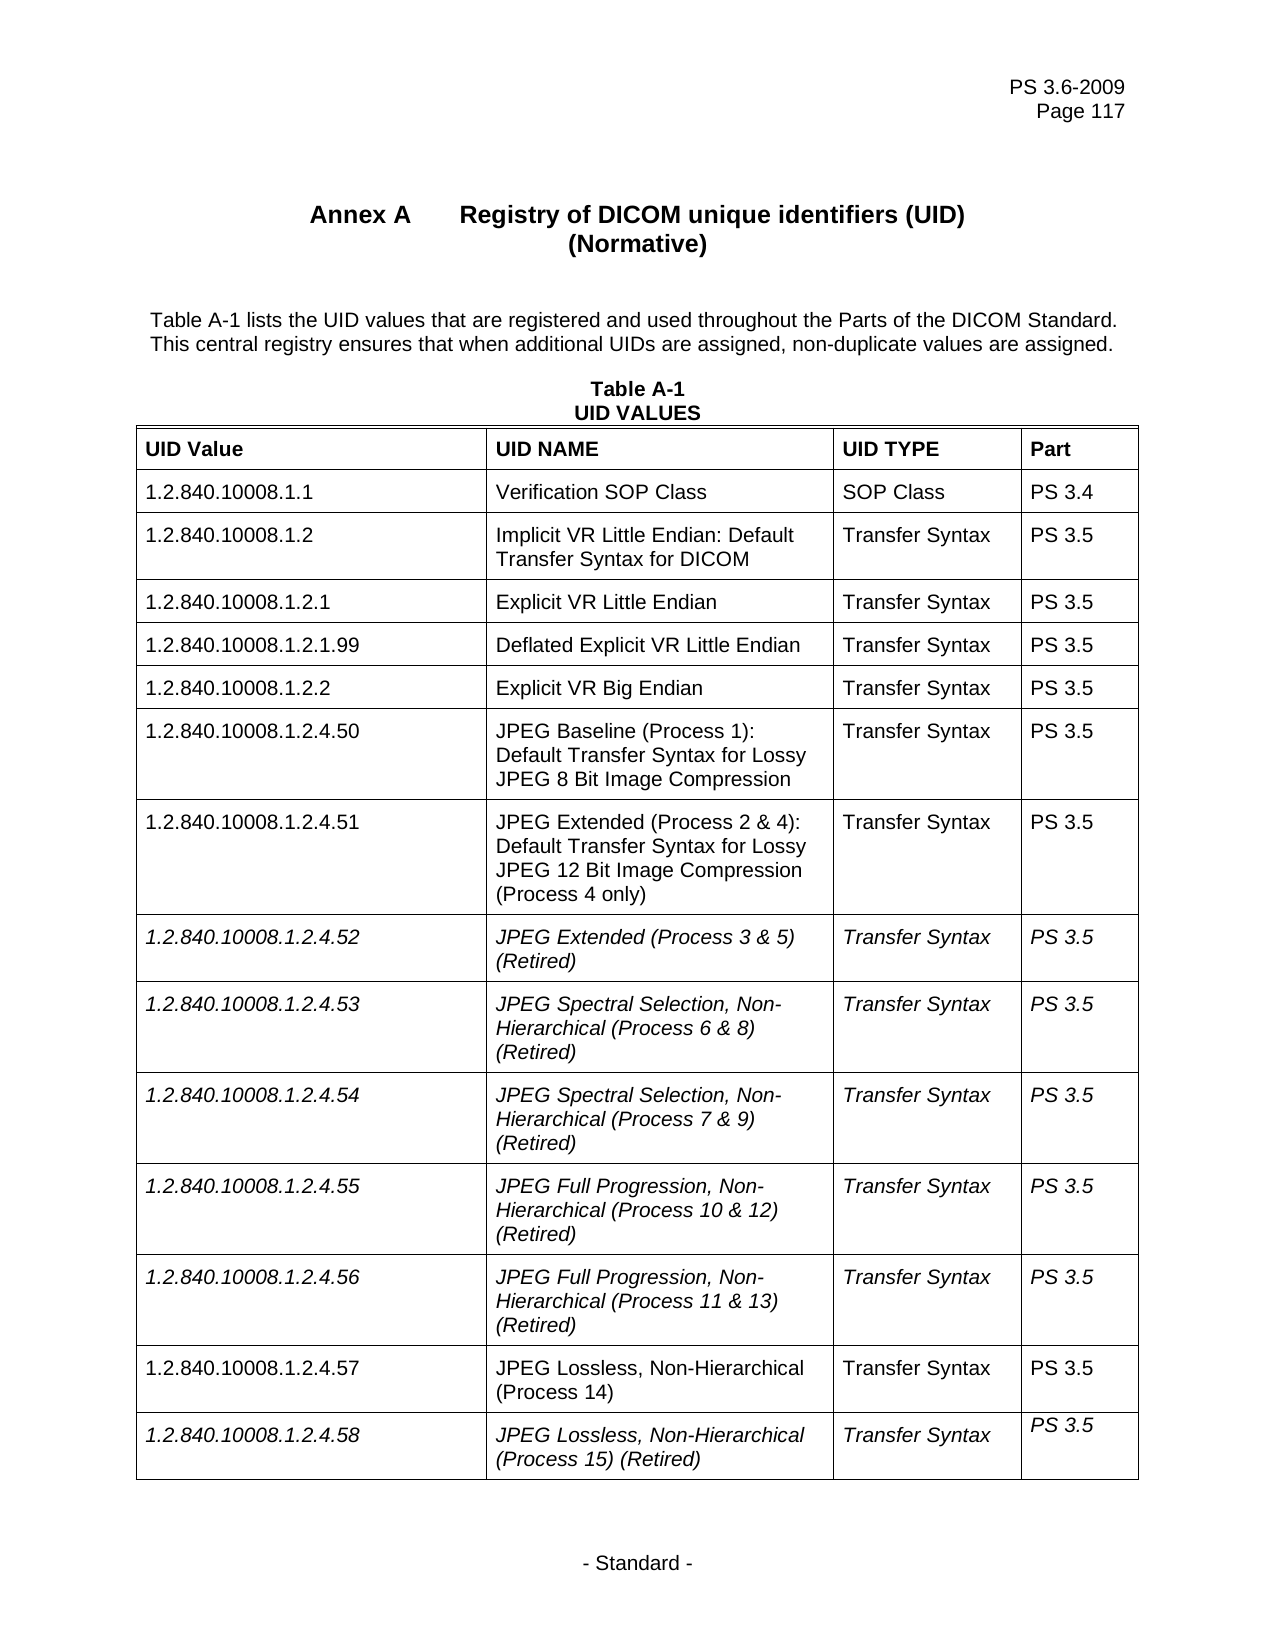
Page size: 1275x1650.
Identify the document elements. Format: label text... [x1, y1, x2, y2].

table_cell PS 3.5 [1022, 1346, 1138, 1412]
table_cell 1.2.840.10008.1.2.2 [137, 666, 486, 708]
table_cell Verification SOP Class [487, 470, 833, 512]
table_cell 1.2.840.10008.1.2.1 [137, 580, 486, 622]
table_cell PS 3.5 [1022, 1164, 1138, 1254]
table_cell Deflated Explicit VR Little Endian [487, 623, 833, 665]
table_cell Transfer Syntax [834, 1073, 1021, 1163]
table_cell Transfer Syntax [834, 623, 1021, 665]
table_cell Explicit VR Big Endian [487, 666, 833, 708]
table_cell 1.2.840.10008.1.2.4.52 [137, 915, 486, 981]
title Table A-1 UID VALUES [150, 377, 1125, 425]
table_cell 1.2.840.10008.1.2.4.56 [137, 1255, 486, 1345]
table_cell PS 3.5 [1022, 623, 1138, 665]
table_cell Transfer Syntax [834, 1413, 1021, 1479]
table_cell 1.2.840.10008.1.2.4.57 [137, 1346, 486, 1412]
table_cell PS 3.5 [1022, 1073, 1138, 1163]
table_header Part [1022, 429, 1138, 469]
table_cell Transfer Syntax [834, 709, 1021, 799]
table_cell Transfer Syntax [834, 915, 1021, 981]
table_cell 1.2.840.10008.1.2.4.51 [137, 800, 486, 914]
table_cell Implicit VR Little Endian: Default Transfer Syntax for DICOM [487, 513, 833, 579]
table_header UID TYPE [834, 429, 1021, 469]
subtitle Annex A Registry of DICOM unique identifiers (UID) (Normative) [150, 200, 1125, 258]
table_cell PS 3.5 [1022, 800, 1138, 914]
table_cell 1.2.840.10008.1.2.1.99 [137, 623, 486, 665]
table_cell PS 3.5 [1022, 1255, 1138, 1345]
table_cell PS 3.5 [1022, 513, 1138, 579]
table_cell PS 3.5 [1022, 666, 1138, 708]
table_cell PS 3.4 [1022, 470, 1138, 512]
table_cell Transfer Syntax [834, 1255, 1021, 1345]
table_cell JPEG Lossless, Non-Hierarchical (Process 15) (Retired) [487, 1413, 833, 1479]
table_cell Transfer Syntax [834, 982, 1021, 1072]
table_cell JPEG Baseline (Process 1): Default Transfer Syntax for Lossy JPEG 8 Bit Image Compression [487, 709, 833, 799]
table_cell PS 3.5 [1022, 982, 1138, 1072]
table_cell Transfer Syntax [834, 580, 1021, 622]
table_cell 1.2.840.10008.1.2.4.54 [137, 1073, 486, 1163]
table_cell JPEG Full Progression, Non-Hierarchical (Process 11 & 13) (Retired) [487, 1255, 833, 1345]
table_cell JPEG Extended (Process 2 & 4): Default Transfer Syntax for Lossy JPEG 12 Bit Image Compression (Process 4 only) [487, 800, 833, 914]
table_cell Transfer Syntax [834, 666, 1021, 708]
table_cell JPEG Lossless, Non-Hierarchical (Process 14) [487, 1346, 833, 1412]
table_cell 1.2.840.10008.1.2.4.53 [137, 982, 486, 1072]
table_cell 1.2.840.10008.1.2.4.58 [137, 1413, 486, 1479]
table_cell 1.2.840.10008.1.2.4.50 [137, 709, 486, 799]
table_cell JPEG Spectral Selection, Non-Hierarchical (Process 7 & 9) (Retired) [487, 1073, 833, 1163]
table_cell 1.2.840.10008.1.2.4.55 [137, 1164, 486, 1254]
table_cell PS 3.5 [1022, 709, 1138, 799]
table_cell 1.2.840.10008.1.1 [137, 470, 486, 512]
table_header UID Value [137, 429, 486, 469]
table_header UID NAME [487, 429, 833, 469]
table_cell SOP Class [834, 470, 1021, 512]
table_cell Transfer Syntax [834, 1164, 1021, 1254]
table_cell PS 3.5 [1022, 1413, 1138, 1479]
table_cell PS 3.5 [1022, 915, 1138, 981]
table_cell 1.2.840.10008.1.2 [137, 513, 486, 579]
table_cell JPEG Full Progression, Non-Hierarchical (Process 10 & 12) (Retired) [487, 1164, 833, 1254]
table_cell JPEG Spectral Selection, Non-Hierarchical (Process 6 & 8) (Retired) [487, 982, 833, 1072]
table_cell PS 3.5 [1022, 580, 1138, 622]
table_cell Explicit VR Little Endian [487, 580, 833, 622]
table_cell JPEG Extended (Process 3 & 5) (Retired) [487, 915, 833, 981]
table_cell Transfer Syntax [834, 800, 1021, 914]
text Table A-1 lists the UID values that are registered and used throughout the Parts of the DICOM Standard. This central registry ensures that when additional UIDs are assigned, non-duplicate values are assigned. [150, 308, 1125, 356]
table_cell Transfer Syntax [834, 1346, 1021, 1412]
table_cell Transfer Syntax [834, 513, 1021, 579]
